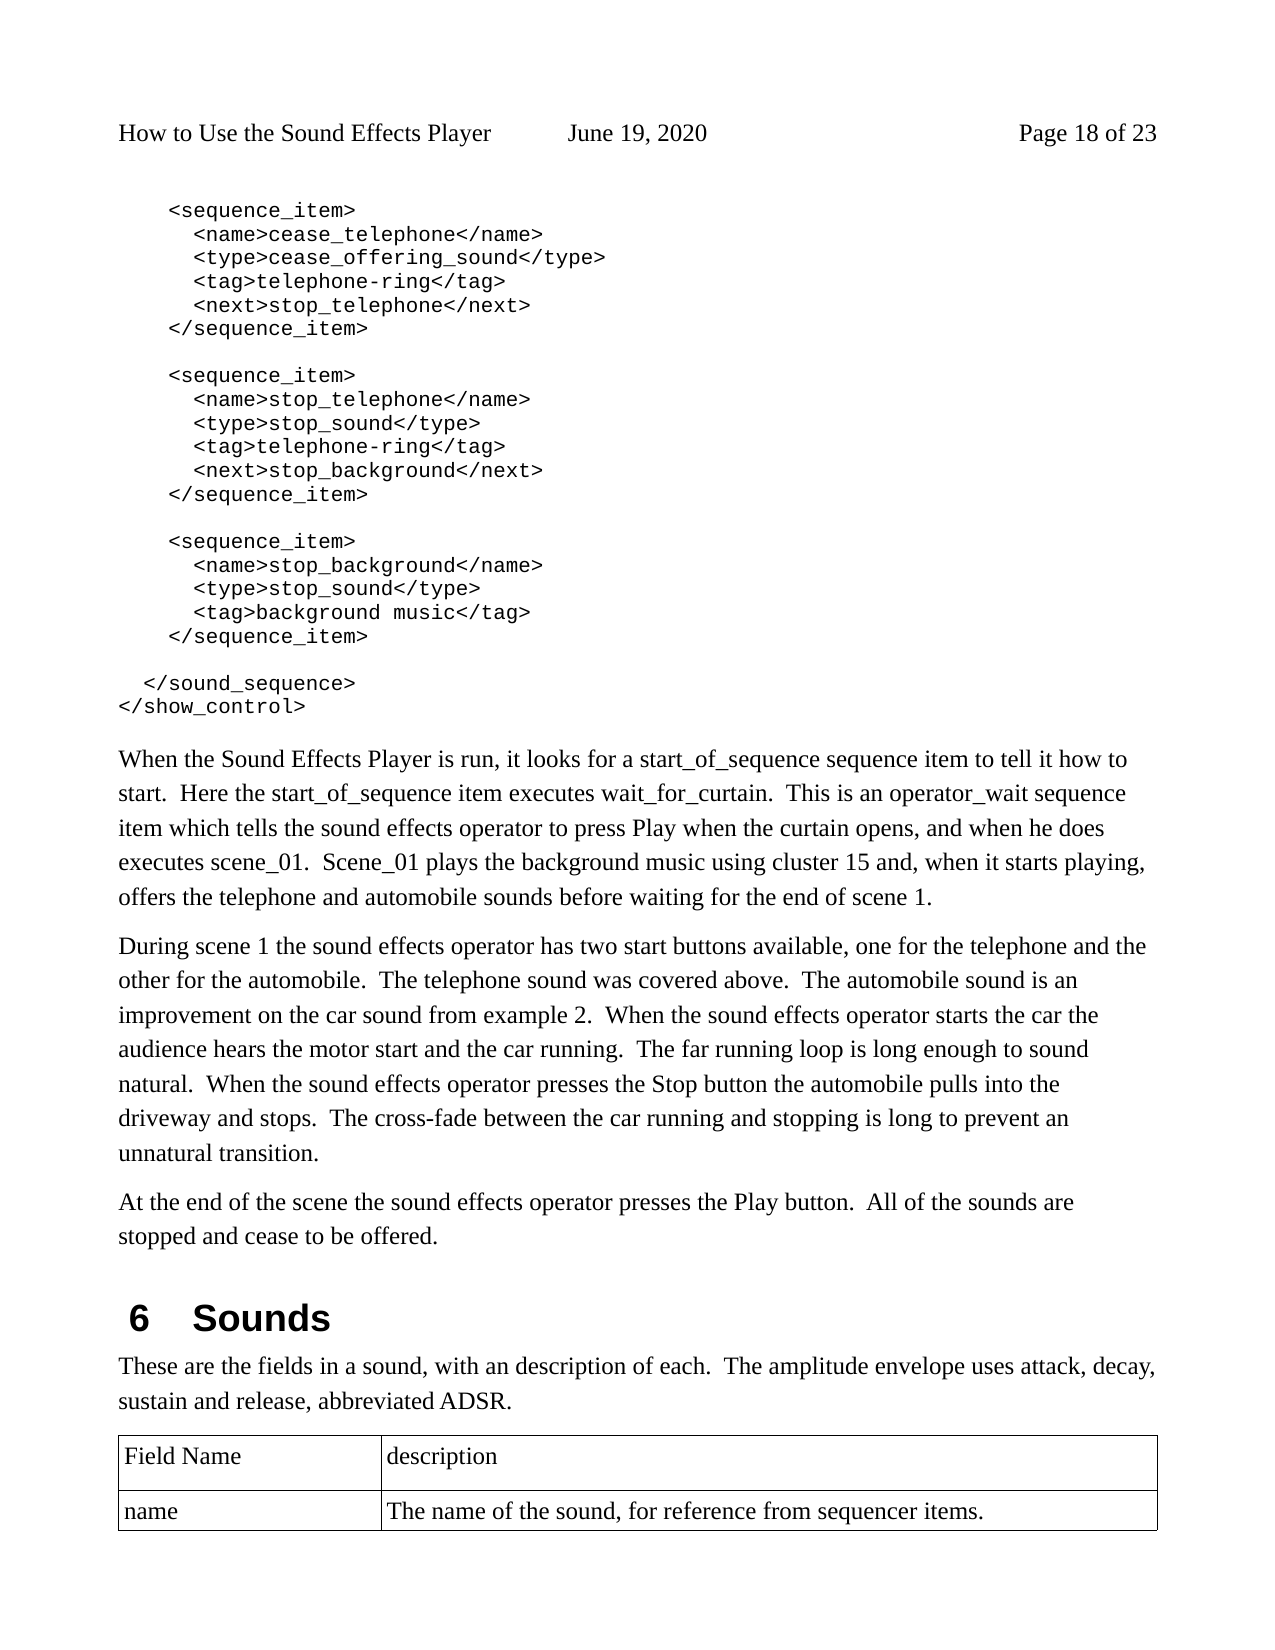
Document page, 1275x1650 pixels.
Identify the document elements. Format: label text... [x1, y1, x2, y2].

text </sequence_item> [118, 626, 1157, 649]
text <tag>telephone-ring</tag> [118, 436, 1157, 460]
text <name>stop_telephone</name> [118, 389, 1157, 413]
text <sequence_item> [118, 531, 1157, 555]
text <tag>telephone-ring</tag> [118, 271, 1157, 294]
text </sound_sequence> [118, 673, 1157, 697]
text </sequence_item> [118, 484, 1157, 507]
text <sequence_item> [118, 200, 1157, 224]
text <name>cease_telephone</name> [118, 224, 1157, 247]
text <sequence_item> [118, 366, 1157, 389]
table_cell The name of the sound, for reference from sequencer items. [382, 1491, 1157, 1530]
text At the end of the scene the sound effects operator presses the Play button. All of the sounds are stopped and cease to be offered. [118, 1187, 1157, 1250]
text </show_control> [118, 697, 1157, 720]
text When the Sound Effects Player is run, it looks for a start_of_sequence sequence item to tell it how to start. Here the start_of_sequence item executes wait_for_curtain. This is an operator_wait sequence item which tells the sound effects operator to press Play when the curtain opens, and when he does executes scene_01. Scene_01 plays the background music using cluster 15 and, when it starts playing, offers the telephone and automobile sounds before waiting for the end of scene 1. [118, 744, 1157, 911]
table_header Field Name [119, 1436, 381, 1490]
text During scene 1 the sound effects operator has two start buttons available, one for the telephone and the other for the automobile. The telephone sound was covered above. The automobile sound is an improvement on the car sound from example 2. When the sound effects operator starts the car the audience hears the motor start and the car running. The far running loop is long enough to sound natural. When the sound effects operator presses the Stop button the automobile pulls into the driveway and stops. The cross-fade between the car running and stopping is long to prevent an unnatural transition. [118, 931, 1157, 1166]
table_cell name [119, 1491, 381, 1530]
text <type>cease_offering_sound</type> [118, 247, 1157, 271]
text These are the fields in a sound, with an description of each. The amplitude envelope uses attack, decay, sustain and release, abbreviated ADSR. [118, 1351, 1157, 1415]
table_header description [382, 1436, 1157, 1490]
text <next>stop_telephone</next> [118, 294, 1157, 318]
text <type>stop_sound</type> [118, 413, 1157, 436]
text </sequence_item> [118, 318, 1157, 342]
text <next>stop_background</next> [118, 460, 1157, 484]
subtitle Sounds [118, 1295, 1157, 1339]
text <name>stop_background</name> [118, 555, 1157, 578]
text <tag>background music</tag> [118, 602, 1157, 626]
text <type>stop_sound</type> [118, 578, 1157, 602]
